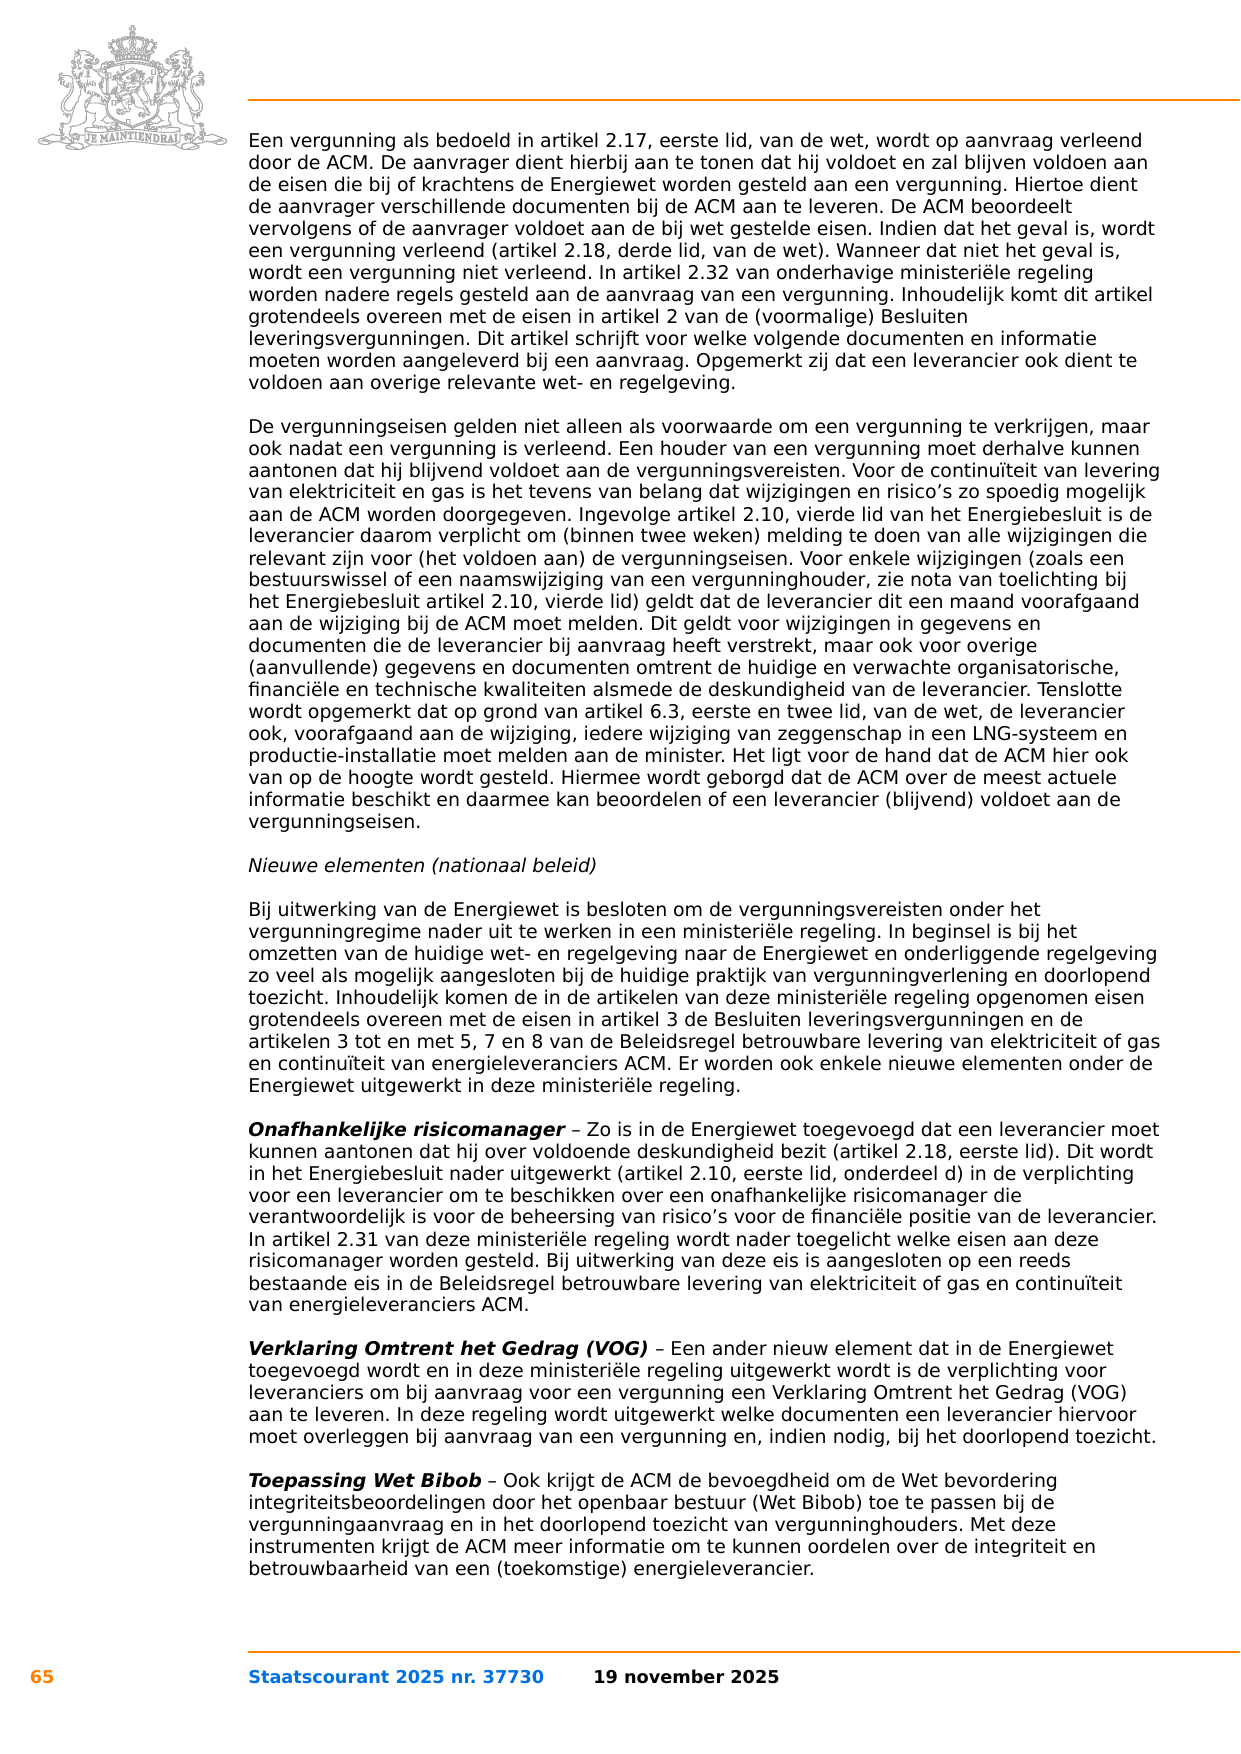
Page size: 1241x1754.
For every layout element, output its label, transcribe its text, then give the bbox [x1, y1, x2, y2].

subtitle Nieuwe elementen (nationaal beleid) [248, 855, 1163, 877]
picture [38, 25, 227, 150]
text Onafhankelijke risicomanager – Zo is in de Energiewet toegevoegd dat een leverancier moet kunnen aantonen dat hij over voldoende deskundigheid bezit (artikel 2.18, eerste lid). Dit wordt in het Energiebesluit nader uitgewerkt (artikel 2.10, eerste lid, onderdeel d) in de verplichting voor een leverancier om te beschikken over een onafhankelijke risicomanager die verantwoordelijk is voor de beheersing van risico’s voor de financiële positie van de leverancier. In artikel 2.31 van deze ministeriële regeling wordt nader toegelicht welke eisen aan deze risicomanager worden gesteld. Bij uitwerking van deze eis is aangesloten op een reeds bestaande eis in de Beleidsregel betrouwbare levering van elektriciteit of gas en continuïteit van energieleveranciers ACM. [248, 1118, 1163, 1316]
text De vergunningseisen gelden niet alleen als voorwaarde om een vergunning te verkrijgen, maar ook nadat een vergunning is verleend. Een houder van een vergunning moet derhalve kunnen aantonen dat hij blijvend voldoet aan de vergunningsvereisten. Voor de continuïteit van levering van elektriciteit en gas is het tevens van belang dat wijzigingen en risico’s zo spoedig mogelijk aan de ACM worden doorgegeven. Ingevolge artikel 2.10, vierde lid van het Energiebesluit is de leverancier daarom verplicht om (binnen twee weken) melding te doen van alle wijzigingen die relevant zijn voor (het voldoen aan) de vergunningseisen. Voor enkele wijzigingen (zoals een bestuurswissel of een naamswijziging van een vergunninghouder, zie nota van toelichting bij het Energiebesluit artikel 2.10, vierde lid) geldt dat de leverancier dit een maand voorafgaand aan de wijziging bij de ACM moet melden. Dit geldt voor wijzigingen in gegevens en documenten die de leverancier bij aanvraag heeft verstrekt, maar ook voor overige (aanvullende) gegevens en documenten omtrent de huidige en verwachte organisatorische, financiële en technische kwaliteiten alsmede de deskundigheid van de leverancier. Tenslotte wordt opgemerkt dat op grond van artikel 6.3, eerste en twee lid, van de wet, de leverancier ook, voorafgaand aan de wijziging, iedere wijziging van zeggenschap in een LNG-systeem en productie-installatie moet melden aan de minister. Het ligt voor de hand dat de ACM hier ook van op de hoogte wordt gesteld. Hiermee wordt geborgd dat de ACM over de meest actuele informatie beschikt en daarmee kan beoordelen of een leverancier (blijvend) voldoet aan de vergunningseisen. [248, 416, 1163, 833]
text Een vergunning als bedoeld in artikel 2.17, eerste lid, van de wet, wordt op aanvraag verleend door de ACM. De aanvrager dient hierbij aan te tonen dat hij voldoet en zal blijven voldoen aan de eisen die bij of krachtens de Energiewet worden gesteld aan een vergunning. Hiertoe dient de aanvrager verschillende documenten bij de ACM aan te leveren. De ACM beoordeelt vervolgens of de aanvrager voldoet aan de bij wet gestelde eisen. Indien dat het geval is, wordt een vergunning verleend (artikel 2.18, derde lid, van de wet). Wanneer dat niet het geval is, wordt een vergunning niet verleend. In artikel 2.32 van onderhavige ministeriële regeling worden nadere regels gesteld aan de aanvraag van een vergunning. Inhoudelijk komt dit artikel grotendeels overeen met de eisen in artikel 2 van de (voormalige) Besluiten leveringsvergunningen. Dit artikel schrijft voor welke volgende documenten en informatie moeten worden aangeleverd bij een aanvraag. Opgemerkt zij dat een leverancier ook dient te voldoen aan overige relevante wet- en regelgeving. [248, 130, 1163, 394]
text Toepassing Wet Bibob – Ook krijgt de ACM de bevoegdheid om de Wet bevordering integriteitsbeoordelingen door het openbaar bestuur (Wet Bibob) toe te passen bij de vergunningaanvraag en in het doorlopend toezicht van vergunninghouders. Met deze instrumenten krijgt de ACM meer informatie om te kunnen oordelen over de integriteit en betrouwbaarheid van een (toekomstige) energieleverancier. [248, 1470, 1163, 1580]
text Bij uitwerking van de Energiewet is besloten om de vergunningsvereisten onder het vergunningregime nader uit te werken in een ministeriële regeling. In beginsel is bij het omzetten van de huidige wet- en regelgeving naar de Energiewet en onderliggende regelgeving zo veel als mogelijk aangesloten bij de huidige praktijk van vergunningverlening en doorlopend toezicht. Inhoudelijk komen de in de artikelen van deze ministeriële regeling opgenomen eisen grotendeels overeen met de eisen in artikel 3 de Besluiten leveringsvergunningen en de artikelen 3 tot en met 5, 7 en 8 van de Beleidsregel betrouwbare levering van elektriciteit of gas en continuïteit van energieleveranciers ACM. Er worden ook enkele nieuwe elementen onder de Energiewet uitgewerkt in deze ministeriële regeling. [248, 899, 1163, 1097]
text Verklaring Omtrent het Gedrag (VOG) – Een ander nieuw element dat in de Energiewet toegevoegd wordt en in deze ministeriële regeling uitgewerkt wordt is de verplichting voor leveranciers om bij aanvraag voor een vergunning een Verklaring Omtrent het Gedrag (VOG) aan te leveren. In deze regeling wordt uitgewerkt welke documenten een leverancier hiervoor moet overleggen bij aanvraag van een vergunning en, indien nodig, bij het doorlopend toezicht. [248, 1338, 1163, 1448]
